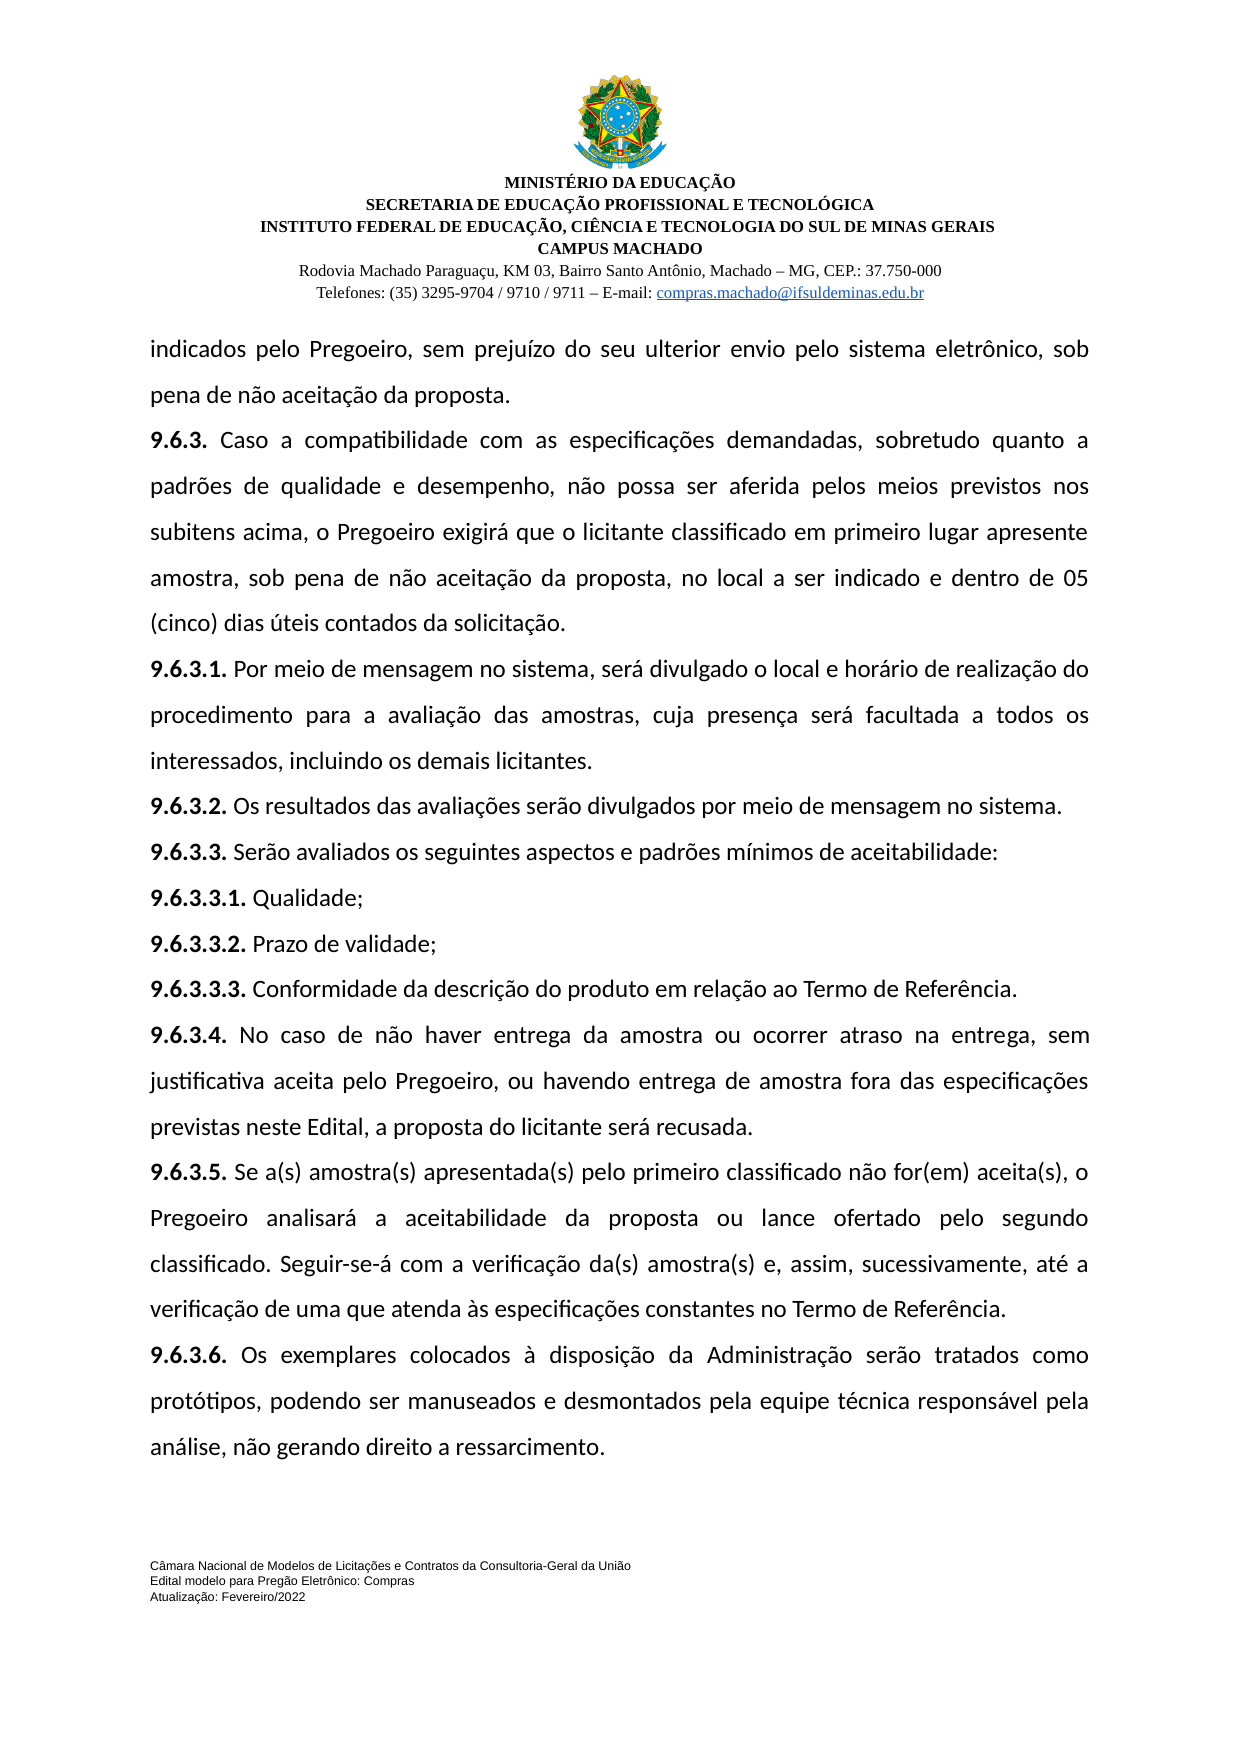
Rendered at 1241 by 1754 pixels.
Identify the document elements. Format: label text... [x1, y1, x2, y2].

text 9.6.3.3. Serão avaliados os seguintes aspectos e padrões mínimos de aceitabilidade: [150, 836, 1090, 867]
picture [573, 75, 667, 169]
text indicados pelo Pregoeiro, sem prejuízo do seu ulterior envio pelo sistema eletrônico, sob pena de não aceitação da proposta. [150, 333, 1090, 409]
text 9.6.3.3.3. Conformidade da descrição do produto em relação ao Termo de Referência. [150, 973, 1090, 1004]
text 9.6.3.3.2. Prazo de validade; [150, 928, 1090, 958]
text 9.6.3.5. Se a(s) amostra(s) apresentada(s) pelo primeiro classificado não for(em) aceita(s), o Pregoeiro analisará a aceitabilidade da proposta ou lance ofertado pelo segundo classificado. Seguir-se-á com a verificação da(s) amostra(s) e, assim, sucessivamente, até a verificação de uma que atenda às especificações constantes no Termo de Referência. [150, 1156, 1090, 1324]
picture [639, 150, 650, 156]
text 9.6.3.2. Os resultados das avaliações serão divulgados por meio de mensagem no sistema. [150, 791, 1090, 821]
text 9.6.3.3.1. Qualidade; [150, 882, 1090, 912]
text 9.6.3.6. Os exemplares colocados à disposição da Administração serão tratados como protótipos, podendo ser manuseados e desmontados pela equipe técnica responsável pela análise, não gerando direito a ressarcimento. [150, 1339, 1090, 1461]
text 9.6.3.4. No caso de não haver entrega da amostra ou ocorrer atraso na entrega, sem justificativa aceita pelo Pregoeiro, ou havendo entrega de amostra fora das especificações previstas neste Edital, a proposta do licitante será recusada. [150, 1019, 1090, 1141]
text 9.6.3. Caso a compatibilidade com as especificações demandadas, sobretudo quanto a padrões de qualidade e desempenho, não possa ser aferida pelos meios previstos nos subitens acima, o Pregoeiro exigirá que o licitante classificado em primeiro lugar apresente amostra, sob pena de não aceitação da proposta, no local a ser indicado e dentro de 05 (cinco) dias úteis contados da solicitação. [150, 425, 1090, 638]
text 9.6.3.1. Por meio de mensagem no sistema, será divulgado o local e horário de realização do procedimento para a avaliação das amostras, cuja presença será facultada a todos os interessados, incluindo os demais licitantes. [150, 653, 1090, 775]
picture [613, 164, 628, 169]
